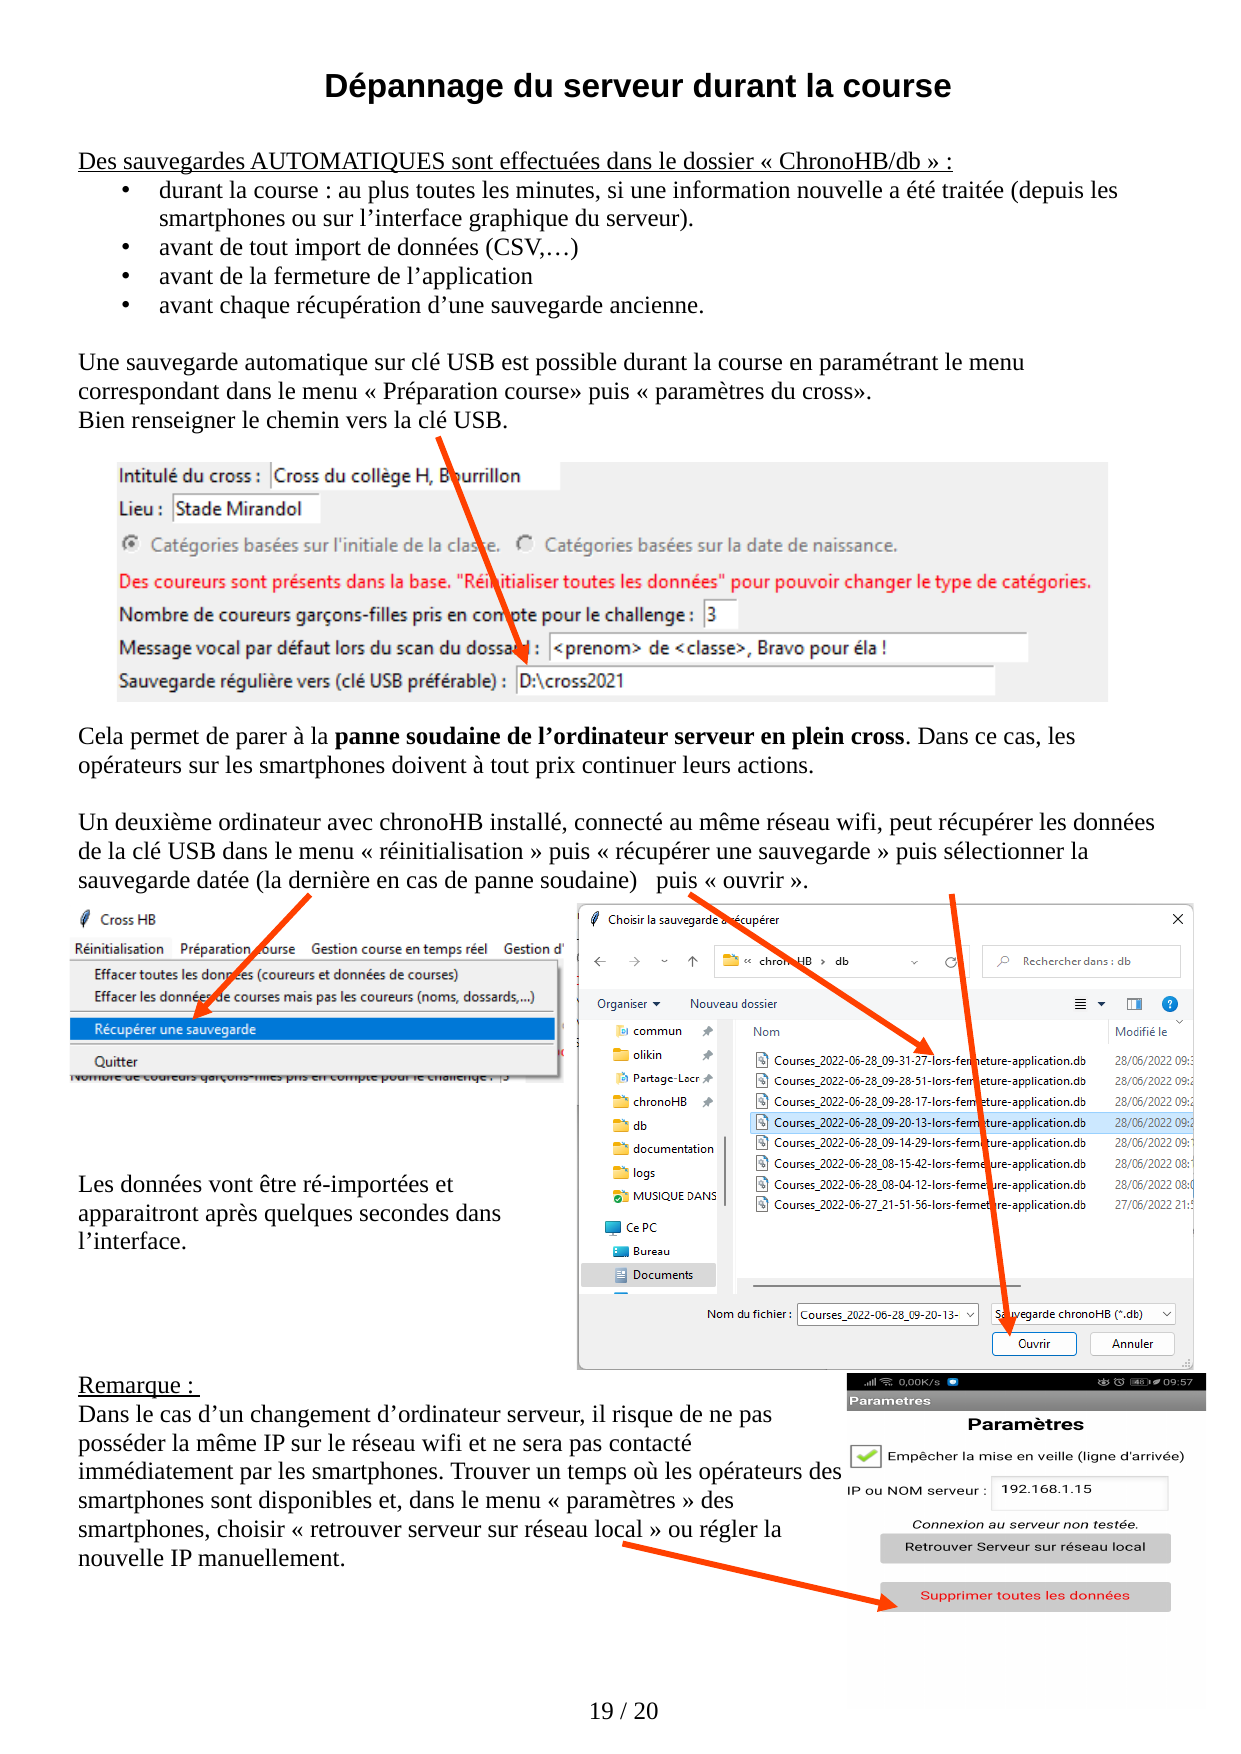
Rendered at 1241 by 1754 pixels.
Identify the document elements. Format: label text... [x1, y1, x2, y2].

text Bien renseigner le chemin vers la clé USB. [78, 405, 1169, 433]
picture [576, 903, 1194, 1370]
picture [116, 462, 1109, 702]
text Dans le cas d’un changement d’ordinateur serveur, il risque de ne pas posséder la même IP sur le réseau wifi et ne sera pas contacté immédiatement par les smartphones. Trouver un temps où les opérateurs des smartphones sont disponibles et, dans le menu « paramètres » des smartphones, choisir « retrouver serveur sur réseau local » ou régler la nouvelle IP manuellement. [78, 1399, 849, 1571]
subtitle Dépannage du serveur durant la course [107, 66, 1169, 105]
text Un deuxième ordinateur avec chronoHB installé, connecté au même réseau wifi, peut récupérer les données de la clé USB dans le menu « réinitialisation » puis « récupérer une sauvegarde » puis sélectionner la sauvegarde datée (la dernière en cas de panne soudaine) puis « ouvrir ». [78, 807, 1169, 893]
picture [846, 1373, 1207, 1377]
list avant de tout import de données (CSV,…) [121, 232, 1169, 261]
text Des sauvegardes AUTOMATIQUES sont effectuées dans le dossier « ChronoHB/db » : [78, 146, 1169, 175]
list durant la course : au plus toutes les minutes, si une information nouvelle a été traitée (depuis les smartphones ou sur l’interface graphique du serveur). [121, 175, 1169, 232]
text Une sauvegarde automatique sur clé USB est possible durant la course en paramétrant le menu correspondant dans le menu « Préparation course» puis « paramètres du cross». [78, 347, 1169, 405]
text Remarque : [78, 1370, 1169, 1399]
list avant de la fermeture de l’application [121, 261, 1169, 290]
list avant chaque récupération d’une sauvegarde ancienne. [121, 290, 1169, 318]
text Les données vont être ré-importées et apparaitront après quelques secondes dans l’interface. [78, 1169, 576, 1255]
picture [69, 905, 564, 1083]
text Cela permet de parer à la panne soudaine de l’ordinateur serveur en plein cross. Dans ce cas, les opérateurs sur les smartphones doivent à tout prix continuer leurs actions. [78, 721, 1169, 778]
